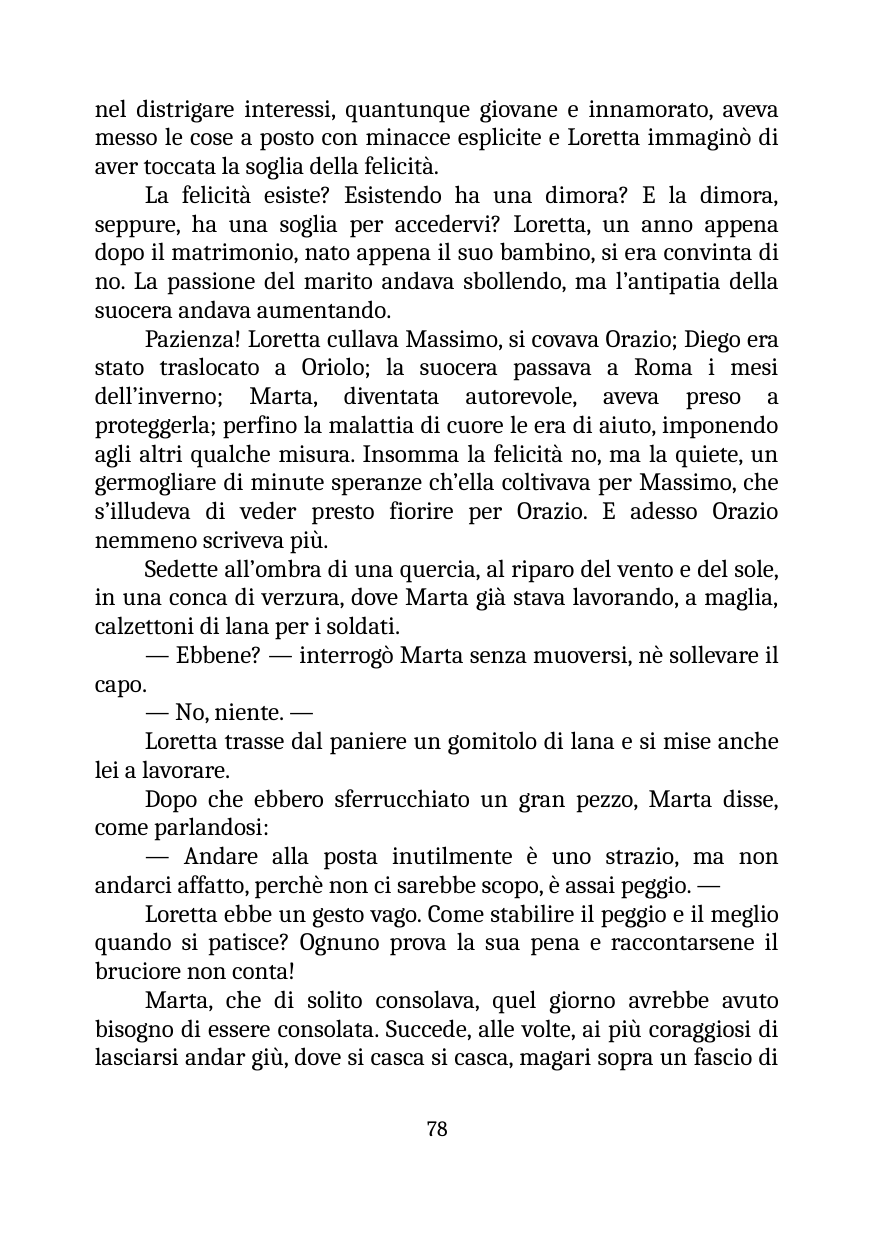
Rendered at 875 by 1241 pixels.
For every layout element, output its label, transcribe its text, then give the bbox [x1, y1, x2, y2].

text — Andare alla posta inutilmente è uno strazio, ma non andarci affatto, perchè non ci sarebbe scopo, è assai peggio. — [94, 842, 779, 899]
text Marta, che di solito consolava, quel giorno avrebbe avuto bisogno di essere consolata. Succede, alle volte, ai più coraggiosi di lasciarsi andar giù, dove si casca si casca, magari sopra un fascio di [94, 986, 779, 1072]
text — Ebbene? — interrogò Marta senza muoversi, nè sollevare il capo. [94, 641, 779, 698]
text Dopo che ebbero sferrucchiato un gran pezzo, Marta disse, come parlandosi: [94, 784, 779, 842]
text — No, niente. — [94, 698, 779, 727]
text nel distrigare interessi, quantunque giovane e innamorato, aveva messo le cose a posto con minacce esplicite e Loretta immaginò di aver toccata la soglia della felicità. [94, 94, 779, 181]
text Sedette all’ombra di una quercia, al riparo del vento e del sole, in una conca di verzura, dove Marta già stava lavorando, a maglia, calzettoni di lana per i soldati. [94, 554, 779, 641]
text Loretta ebbe un gesto vago. Come stabilire il peggio e il meglio quando si patisce? Ognuno prova la sua pena e raccontarsene il bruciore non conta! [94, 899, 779, 986]
text La felicità esiste? Esistendo ha una dimora? E la dimora, seppure, ha una soglia per accedervi? Loretta, un anno appena dopo il matrimonio, nato appena il suo bambino, si era convinta di no. La passione del marito andava sbollendo, ma l’antipatia della suocera andava aumentando. [94, 181, 779, 324]
text Pazienza! Loretta cullava Massimo, si covava Orazio; Diego era stato traslocato a Oriolo; la suocera passava a Roma i mesi dell’inverno; Marta, diventata autorevole, aveva preso a proteggerla; perfino la malattia di cuore le era di aiuto, imponendo agli altri qualche misura. Insomma la felicità no, ma la quiete, un germogliare di minute speranze ch’ella coltivava per Massimo, che s’illudeva di veder presto fiorire per Orazio. E adesso Orazio nemmeno scriveva più. [94, 324, 779, 554]
text Loretta trasse dal paniere un gomitolo di lana e si mise anche lei a lavorare. [94, 727, 779, 784]
